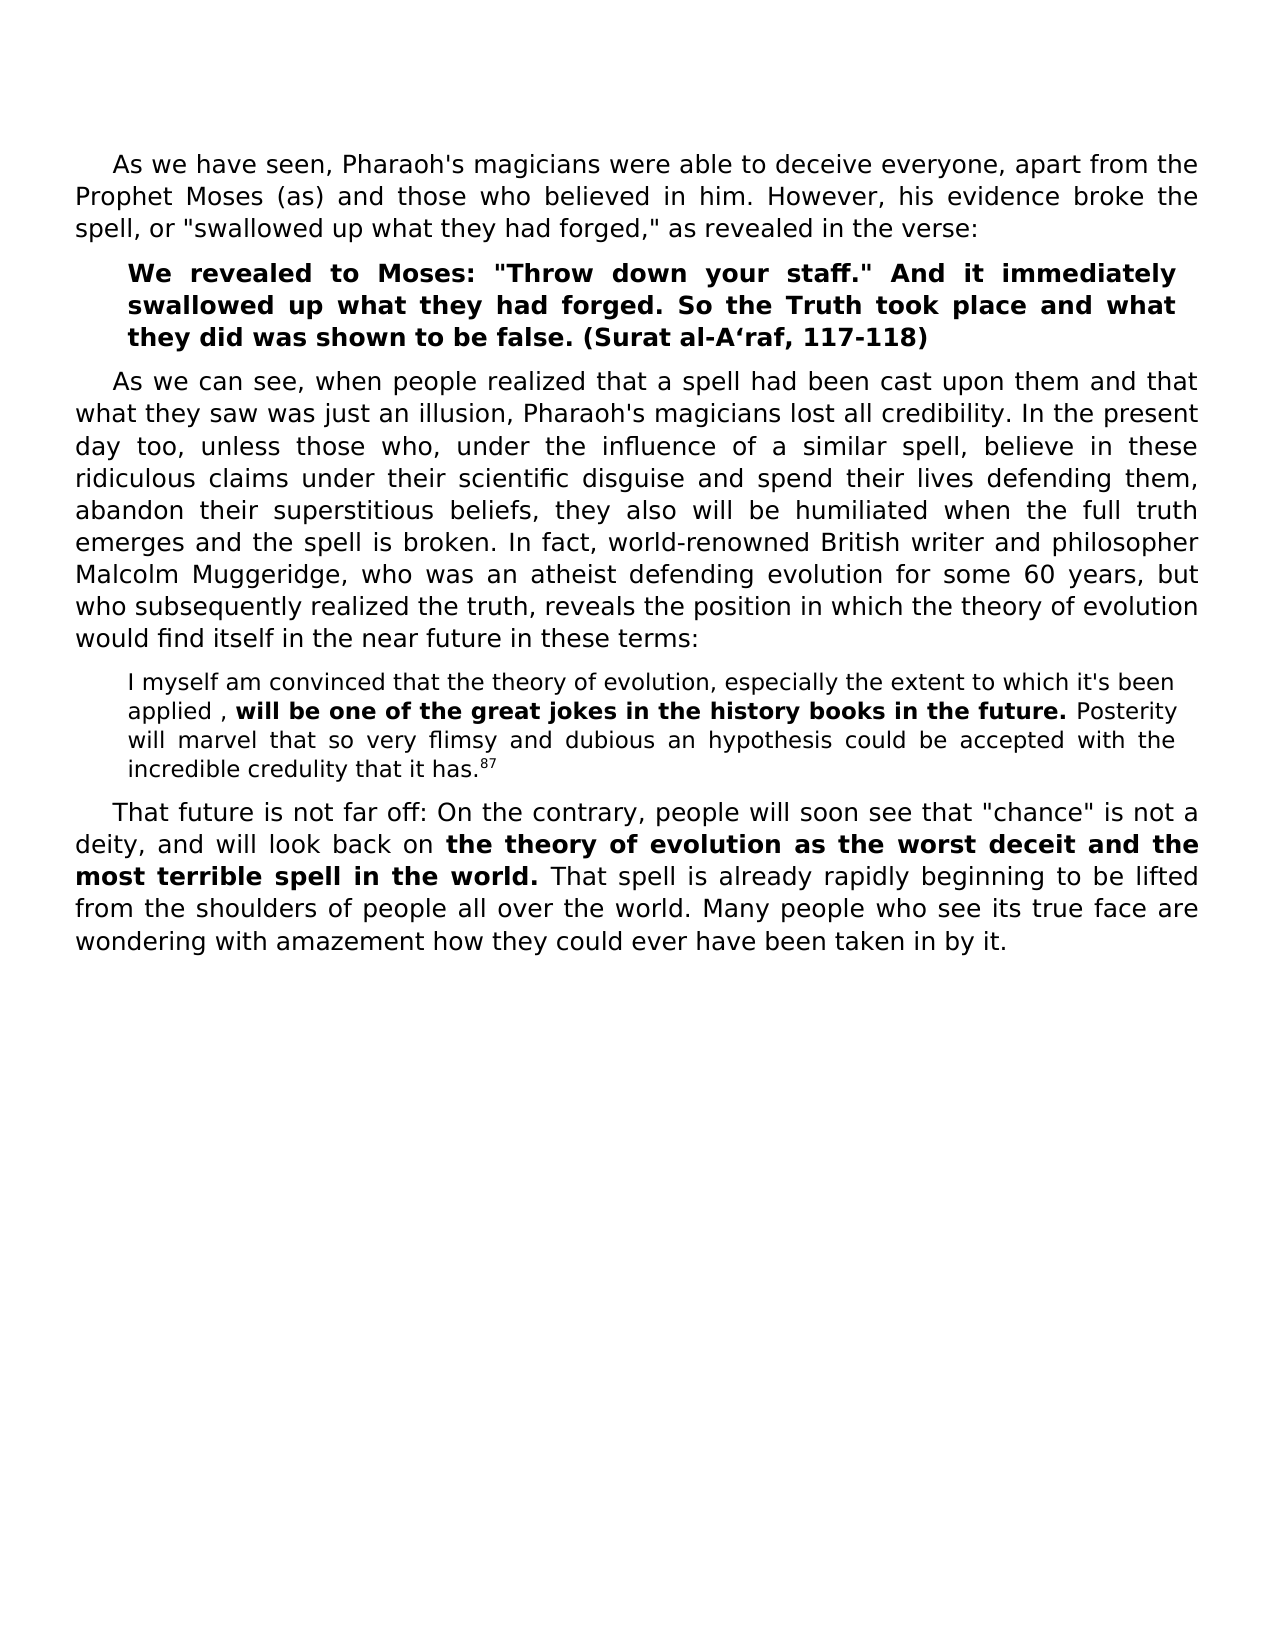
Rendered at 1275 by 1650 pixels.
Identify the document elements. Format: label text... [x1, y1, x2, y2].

text We revealed to Moses: "Throw down your staff." And it immediately swallowed up what they had forged. So the Truth took place and what they did was shown to be false. (Surat al-A‘raf, 117-118) [127, 259, 1177, 352]
text As we have seen, Pharaoh's magicians were able to deceive everyone, apart from the Prophet Moses (as) and those who believed in him. However, his evidence broke the spell, or "swallowed up what they had forged," as revealed in the verse: [75, 150, 1200, 243]
text As we can see, when people realized that a spell had been cast upon them and that what they saw was just an illusion, Pharaoh's magicians lost all credibility. In the present day too, unless those who, under the influence of a similar spell, believe in these ridiculous claims under their scientific disguise and spend their lives defending them, abandon their superstitious beliefs, they also will be humiliated when the full truth emerges and the spell is broken. In fact, world-renowned British writer and philosopher Malcolm Muggeridge, who was an atheist defending evolution for some 60 years, but who subsequently realized the truth, reveals the position in which the theory of evolution would find itself in the near future in these terms: [75, 367, 1200, 653]
text I myself am convinced that the theory of evolution, especially the extent to which it's been applied , will be one of the great jokes in the history books in the future. Posterity will marvel that so very flimsy and dubious an hypothesis could be accepted with the incredible credulity that it has.87 [127, 669, 1177, 783]
text That future is not far off: On the contrary, people will soon see that "chance" is not a deity, and will look back on the theory of evolution as the worst deceit and the most terrible spell in the world. That spell is already rapidly beginning to be lifted from the shoulders of people all over the world. Many people who see its true face are wondering with amazement how they could ever have been taken in by it. [75, 798, 1200, 956]
